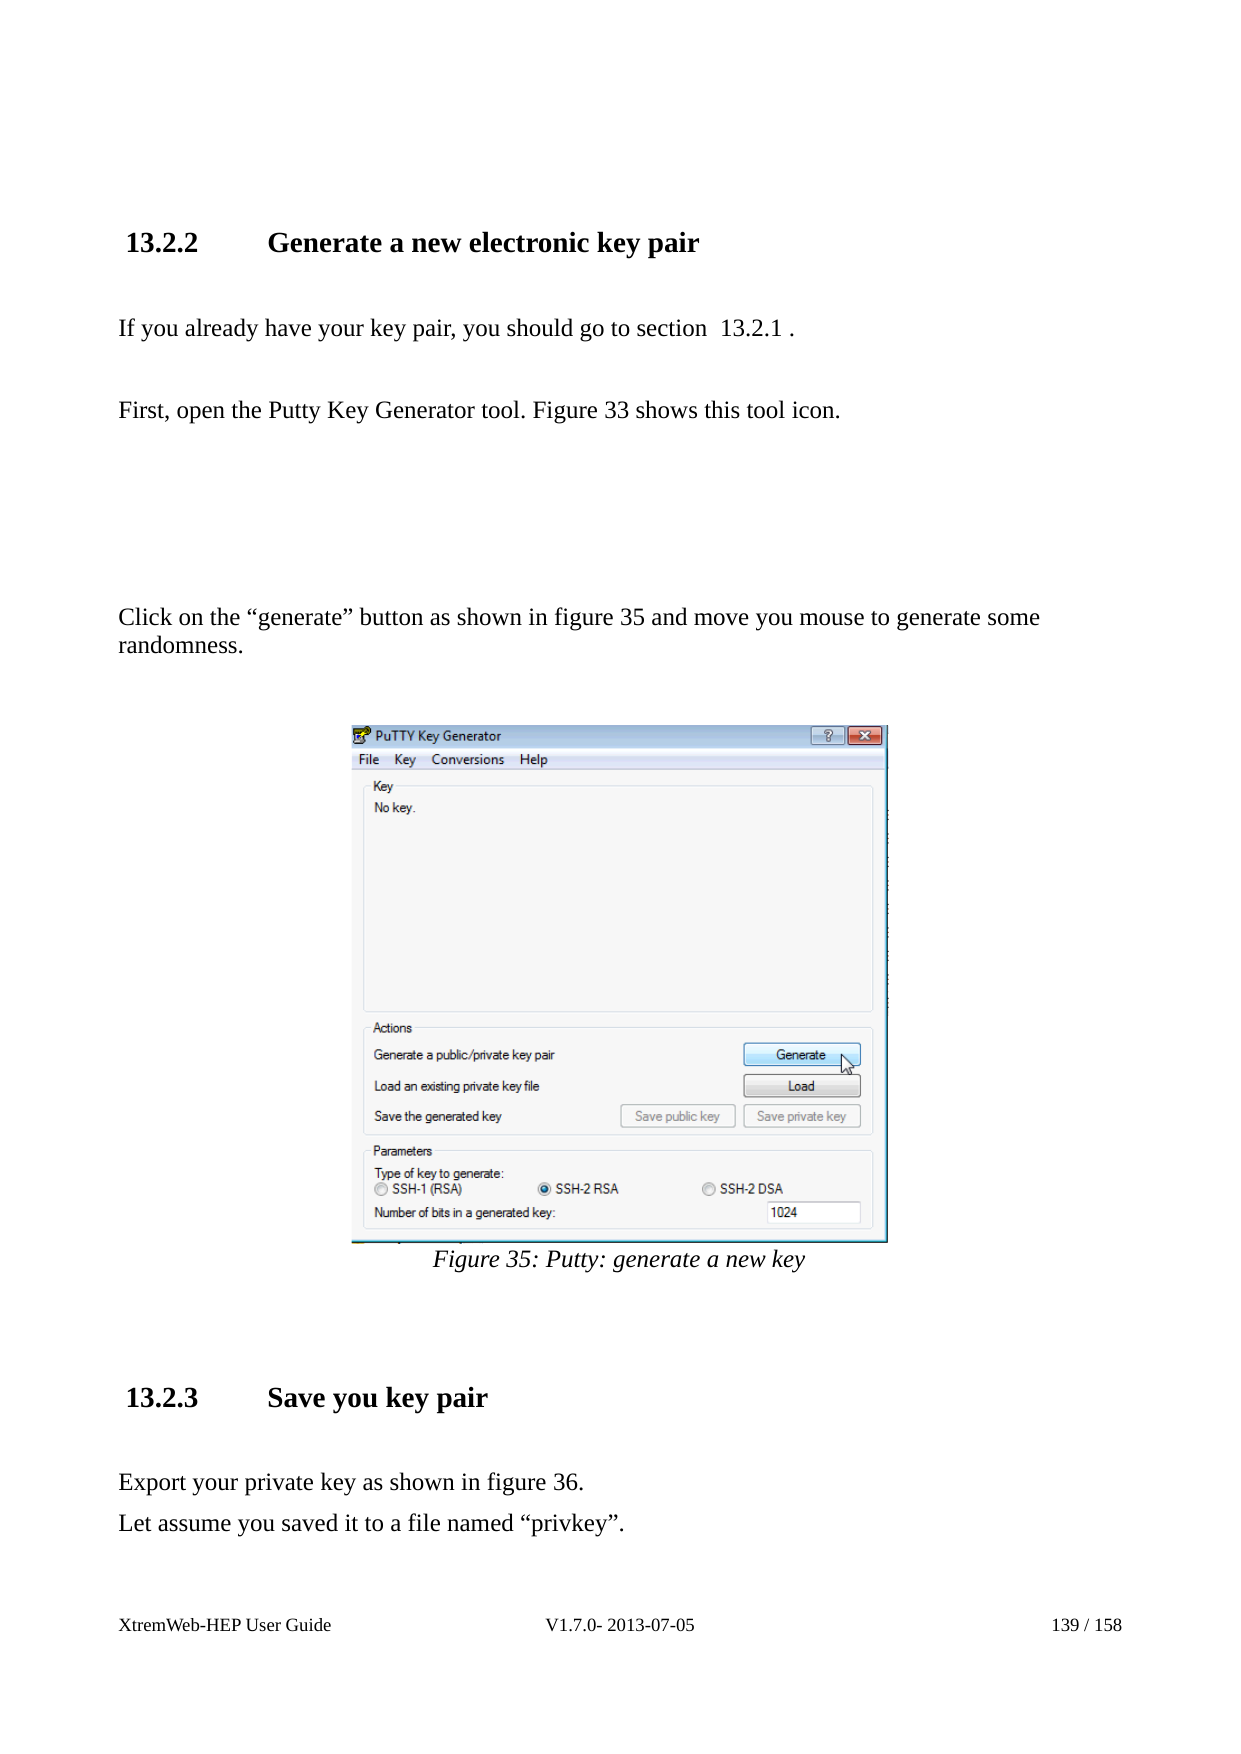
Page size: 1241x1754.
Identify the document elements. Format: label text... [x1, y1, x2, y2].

subtitle Generate a new electronic key pair [118, 226, 1122, 259]
text First, open the Putty Key Generator tool. Figure 33 shows this tool icon. [118, 395, 1122, 424]
text Let assume you saved it to a file named “privkey”. [118, 1508, 1122, 1537]
text Click on the “generate” button as shown in figure 35 and move you mouse to generate some randomness. [118, 602, 1122, 659]
text Figure 35: Putty: generate a new key [351, 1244, 889, 1272]
picture [351, 725, 889, 1244]
subtitle Save you key pair [118, 1380, 1122, 1413]
text If you already have your key pair, you should go to section 13.2.1. [118, 313, 1122, 342]
text Export your private key as shown in figure 36. [118, 1467, 1122, 1496]
